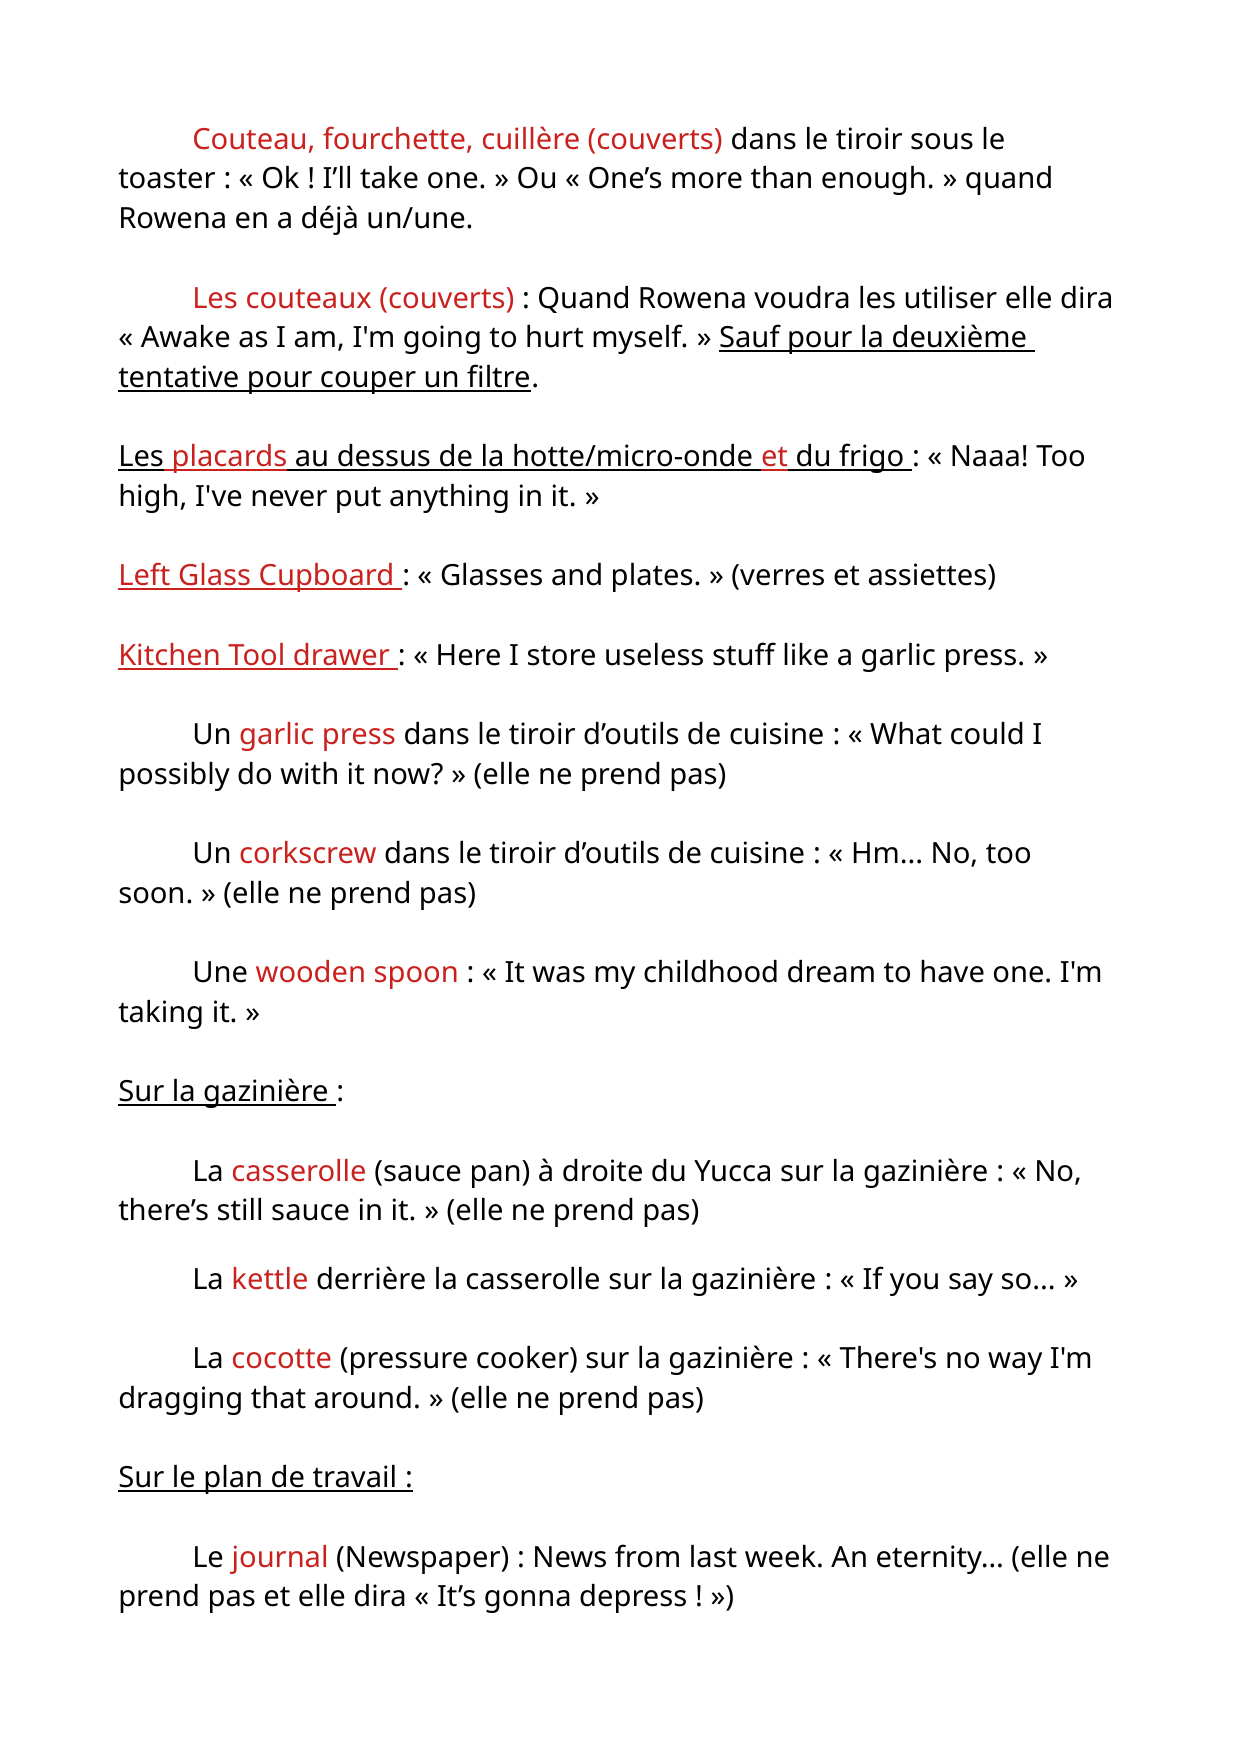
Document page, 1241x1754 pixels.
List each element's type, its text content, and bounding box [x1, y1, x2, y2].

text Un garlic press dans le tiroir d’outils de cuisine : « What could I possibly do with it now? » (elle ne prend pas) [118, 713, 1122, 793]
text Les couteaux (couverts) : Quand Rowena voudra les utiliser elle dira « Awake as I am, I'm going to hurt myself. » Sauf pour la deuxième tentative pour couper un filtre. [118, 277, 1122, 396]
text Le journal (Newspaper) : News from last week. An eternity… (elle ne prend pas et elle dira « It’s gonna depress ! ») [118, 1536, 1122, 1615]
text La casserolle (sauce pan) à droite du Yucca sur la gazinière : « No, there’s still sauce in it. » (elle ne prend pas) [118, 1150, 1122, 1229]
text Sur le plan de travail : [118, 1457, 1122, 1496]
text Left Glass Cupboard : « Glasses and plates. » (verres et assiettes) [118, 555, 1122, 594]
text Kitchen Tool drawer : « Here I store useless stuff like a garlic press. » [118, 634, 1122, 674]
text La cocotte (pressure cooker) sur la gazinière : « There's no way I'm dragging that around. » (elle ne prend pas) [118, 1337, 1122, 1417]
text Un corkscrew dans le tiroir d’outils de cuisine : « Hm... No, too soon. » (elle ne prend pas) [118, 832, 1122, 912]
text La kettle derrière la casserolle sur la gazinière : « If you say so... » [118, 1258, 1122, 1298]
text Sur la gazinière : [118, 1071, 1122, 1110]
text Couteau, fourchette, cuillère (couverts) dans le tiroir sous le toaster : « Ok ! I’ll take one. » Ou « One’s more than enough. » quand Rowena en a déjà un/une. [118, 118, 1122, 237]
text Une wooden spoon : « It was my childhood dream to have one. I'm taking it. » [118, 952, 1122, 1031]
text Les placards au dessus de la hotte/micro-onde et du frigo : « Naaa! Too high, I've never put anything in it. » [118, 436, 1122, 515]
